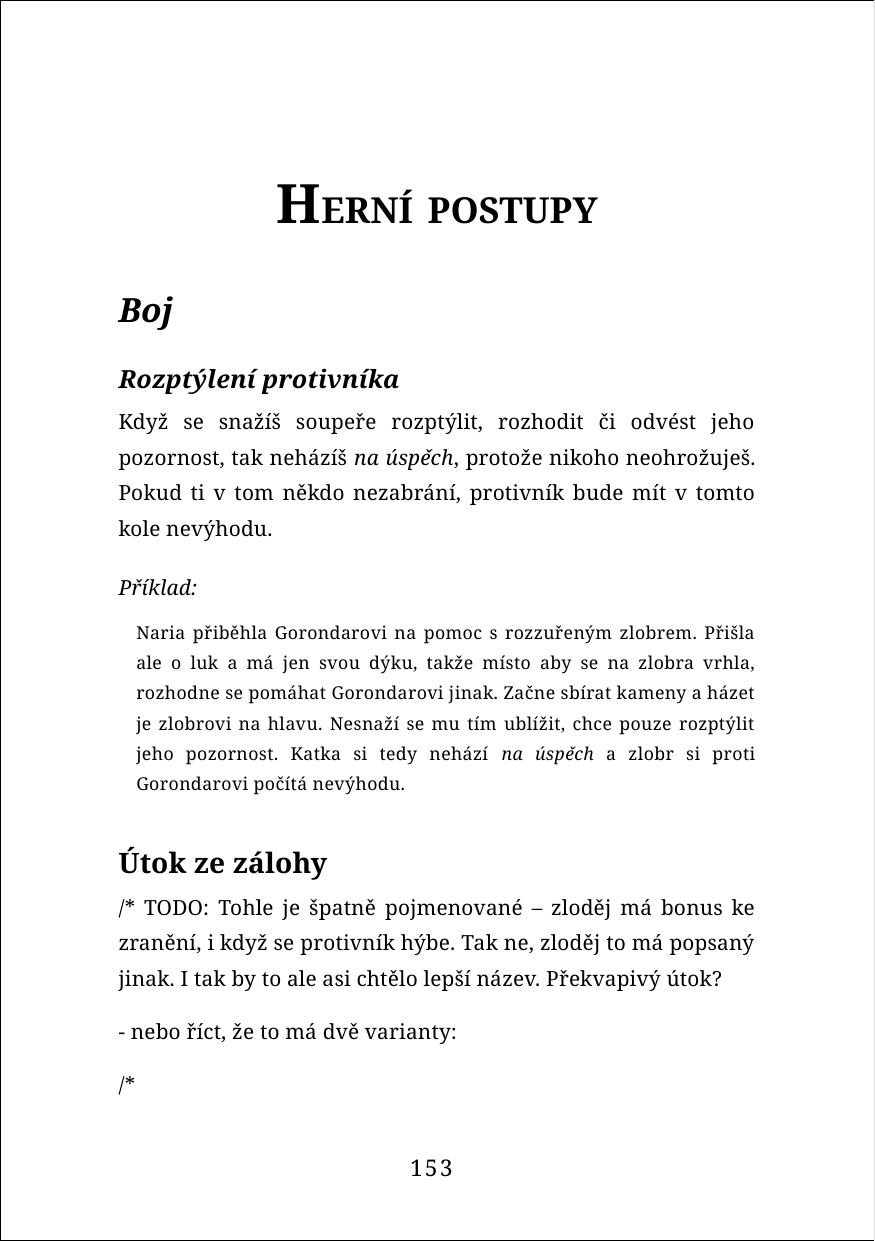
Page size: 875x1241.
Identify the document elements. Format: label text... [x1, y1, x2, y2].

text Příklad: [118, 573, 756, 601]
text /* TODO: Tohle je špatně pojmenované – zloděj má bonus ke zranění, i když se protivník hýbe. Tak ne, zloděj to má popsaný jinak. I tak by to ale asi chtělo lepší název. Překvapivý útok? [118, 893, 756, 992]
subtitle Rozptýlení protivníka [118, 361, 756, 396]
text /* [118, 1071, 756, 1099]
subtitle Herní postupy [118, 166, 756, 239]
subtitle Boj [118, 287, 756, 332]
text Naria přiběhla Gorondarovi na pomoc s rozzuřeným zlobrem. Přišla ale o luk a má jen svou dýku, takže místo aby se na zlobra vrhla, rozhodne se pomáhat Gorondarovi jinak. Začne sbírat kameny a házet je zlobrovi na hlavu. Nesnaží se mu tím ublížit, chce pouze rozptýlit jeho pozornost. Katka si tedy nehází na úspěch a zlobr si proti Gorondarovi počítá nevýhodu. [136, 620, 756, 796]
text Když se snažíš soupeře rozptýlit, rozhodit či odvést jeho pozornost, tak neházíš na úspěch, protože nikoho neohrožuješ. Pokud ti v tom někdo nezabrání, protivník bude mít v tomto kole nevýhodu. [118, 407, 756, 542]
subtitle Útok ze zálohy [118, 843, 756, 881]
text - nebo říct, že to má dvě varianty: [118, 1017, 756, 1046]
